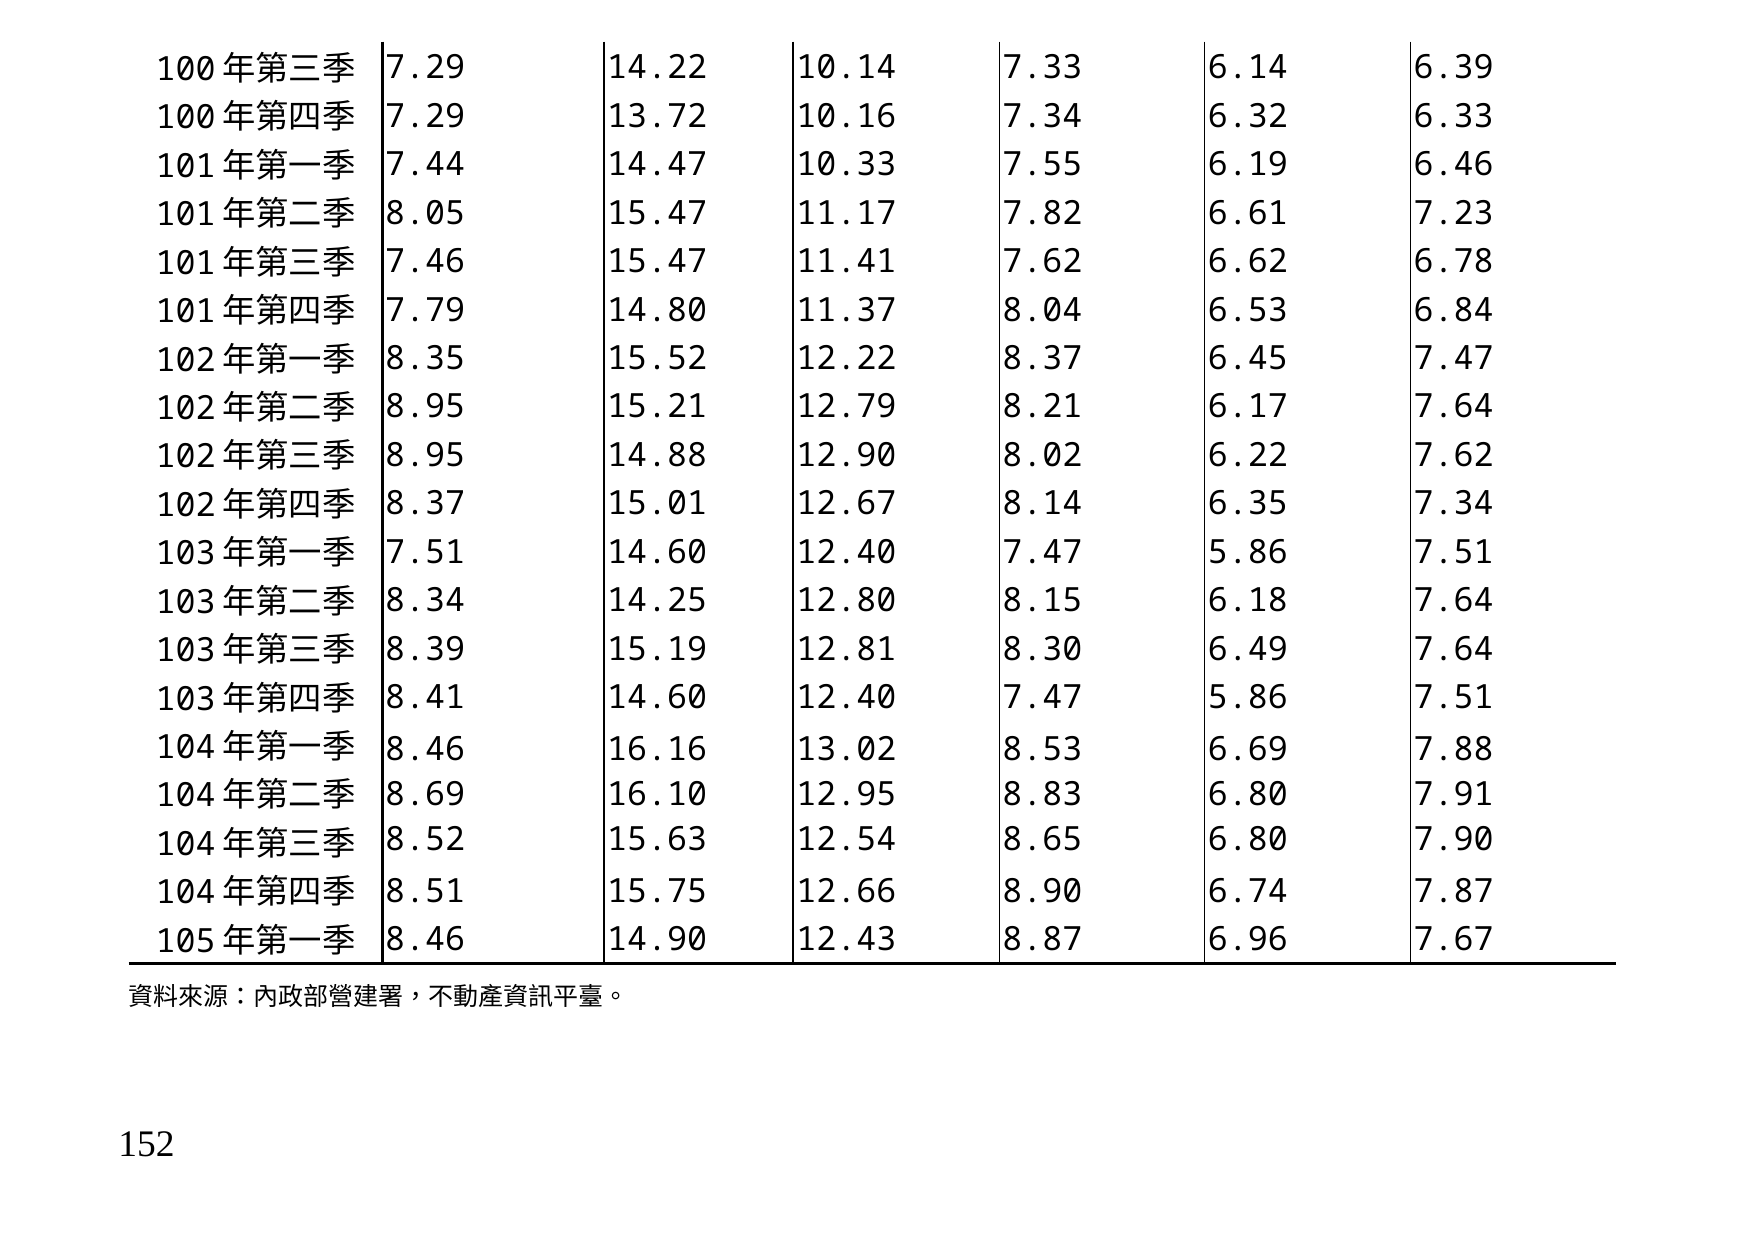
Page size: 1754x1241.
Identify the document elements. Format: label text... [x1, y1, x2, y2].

table_cell 7.51 [1411, 671, 1616, 720]
table_cell 100年第三季 [129, 42, 381, 90]
table_cell 104年第四季 [129, 865, 381, 913]
table_cell 12.79 [794, 381, 999, 429]
table_cell 13.72 [605, 90, 792, 138]
table_cell 8.05 [384, 187, 603, 235]
table_cell 101年第三季 [129, 235, 381, 284]
table_cell 12.43 [794, 914, 999, 962]
table_cell 7.29 [384, 42, 603, 90]
table_cell 7.82 [1000, 187, 1204, 235]
table_cell 16.16 16.10 15.63 [605, 720, 792, 865]
table_cell 8.37 [384, 478, 603, 526]
table_cell 11.37 [794, 284, 999, 332]
table_cell 6.46 [1411, 139, 1616, 187]
table_cell 14.22 [605, 42, 792, 90]
table_cell 7.34 [1411, 478, 1616, 526]
table_cell 8.41 [384, 671, 603, 720]
table_cell 11.17 [794, 187, 999, 235]
table_cell 14.80 [605, 284, 792, 332]
table_cell 6.61 [1205, 187, 1410, 235]
table_cell 10.14 [794, 42, 999, 90]
table_cell 6.33 [1411, 90, 1616, 138]
table_cell 14.60 [605, 671, 792, 720]
table_cell 8.35 [384, 332, 603, 381]
table_cell 15.75 [605, 865, 792, 913]
table_cell 102年第四季 [129, 478, 381, 526]
table_cell 6.84 [1411, 284, 1616, 332]
table_cell 7.79 [384, 284, 603, 332]
table_cell 7.62 [1000, 235, 1204, 284]
table_cell 103年第三季 [129, 623, 381, 671]
table_cell 8.30 [1000, 623, 1204, 671]
table_cell 12.90 [794, 429, 999, 478]
table_cell 8.37 [1000, 332, 1204, 381]
table_cell 6.96 [1205, 914, 1410, 962]
table_cell 7.62 [1411, 429, 1616, 478]
table_cell 6.78 [1411, 235, 1616, 284]
table_cell 6.19 [1205, 139, 1410, 187]
table_cell 15.19 [605, 623, 792, 671]
table_cell 14.25 [605, 575, 792, 623]
table_cell 7.34 [1000, 90, 1204, 138]
table_cell 5.86 [1205, 526, 1410, 574]
table_cell 14.90 [605, 914, 792, 962]
table_cell 102年第二季 [129, 381, 381, 429]
table_cell 8.95 [384, 429, 603, 478]
table_cell 11.41 [794, 235, 999, 284]
table_cell 8.39 [384, 623, 603, 671]
table_cell 101年第二季 [129, 187, 381, 235]
table_cell 8.53 8.83 8.65 [1000, 720, 1204, 865]
table_cell 103年第一季 [129, 526, 381, 574]
table_cell 10.16 [794, 90, 999, 138]
table_cell 6.39 [1411, 42, 1616, 90]
table_cell 8.21 [1000, 381, 1204, 429]
table_cell 15.01 [605, 478, 792, 526]
table_cell 6.14 [1205, 42, 1410, 90]
table_cell 12.40 [794, 671, 999, 720]
table_cell 15.47 [605, 235, 792, 284]
table_cell 104年第一季 104年第二季 104年第三季 [129, 720, 381, 865]
table_cell 6.32 [1205, 90, 1410, 138]
table_cell 8.95 [384, 381, 603, 429]
table_cell 10.33 [794, 139, 999, 187]
table_cell 7.67 [1411, 914, 1616, 962]
table_cell 14.60 [605, 526, 792, 574]
table_cell 103年第二季 [129, 575, 381, 623]
table_cell 8.02 [1000, 429, 1204, 478]
table_cell 8.90 [1000, 865, 1204, 913]
table_cell 7.44 [384, 139, 603, 187]
table_cell 6.49 [1205, 623, 1410, 671]
table_cell 15.52 [605, 332, 792, 381]
table_cell 15.21 [605, 381, 792, 429]
table_cell 8.04 [1000, 284, 1204, 332]
table_cell 6.45 [1205, 332, 1410, 381]
table_cell 6.17 [1205, 381, 1410, 429]
table_cell 7.51 [384, 526, 603, 574]
table_cell 6.53 [1205, 284, 1410, 332]
table_cell 7.64 [1411, 381, 1616, 429]
table_cell 12.67 [794, 478, 999, 526]
table_cell 102年第一季 [129, 332, 381, 381]
table_cell 100年第四季 [129, 90, 381, 138]
table_cell 7.47 [1000, 671, 1204, 720]
table_cell 12.40 [794, 526, 999, 574]
table_cell 7.46 [384, 235, 603, 284]
table_cell 7.51 [1411, 526, 1616, 574]
table_cell 5.86 [1205, 671, 1410, 720]
table_cell 15.47 [605, 187, 792, 235]
table_cell 7.33 [1000, 42, 1204, 90]
table_cell 7.88 7.91 7.90 [1411, 720, 1616, 865]
text 資料來源：內政部營建署，不動產資訊平臺。 [128, 976, 1543, 1013]
table_cell 105年第一季 [129, 914, 381, 962]
table_cell 7.64 [1411, 623, 1616, 671]
table_cell 8.46 [384, 914, 603, 962]
table_cell 8.14 [1000, 478, 1204, 526]
table_cell 12.80 [794, 575, 999, 623]
table_cell 6.35 [1205, 478, 1410, 526]
table_cell 7.47 [1411, 332, 1616, 381]
table_cell 12.81 [794, 623, 999, 671]
table_cell 8.51 [384, 865, 603, 913]
table_cell 12.22 [794, 332, 999, 381]
table_cell 7.29 [384, 90, 603, 138]
table_cell 7.87 [1411, 865, 1616, 913]
table_cell 6.18 [1205, 575, 1410, 623]
table_cell 101年第四季 [129, 284, 381, 332]
table_cell 6.62 [1205, 235, 1410, 284]
table_cell 7.64 [1411, 575, 1616, 623]
table_cell 8.34 [384, 575, 603, 623]
table_cell 7.47 [1000, 526, 1204, 574]
table_cell 101年第一季 [129, 139, 381, 187]
table_cell 8.87 [1000, 914, 1204, 962]
table_cell 14.88 [605, 429, 792, 478]
table_cell 7.23 [1411, 187, 1616, 235]
table_cell 7.55 [1000, 139, 1204, 187]
table_cell 6.69 6.80 6.80 [1205, 720, 1410, 865]
table_cell 13.02 12.95 12.54 [794, 720, 999, 865]
table_cell 8.46 8.69 8.52 [384, 720, 603, 865]
table_cell 103年第四季 [129, 671, 381, 720]
table_cell 6.22 [1205, 429, 1410, 478]
table_cell 8.15 [1000, 575, 1204, 623]
table_cell 14.47 [605, 139, 792, 187]
table_cell 102年第三季 [129, 429, 381, 478]
table_cell 12.66 [794, 865, 999, 913]
table_cell 6.74 [1205, 865, 1410, 913]
